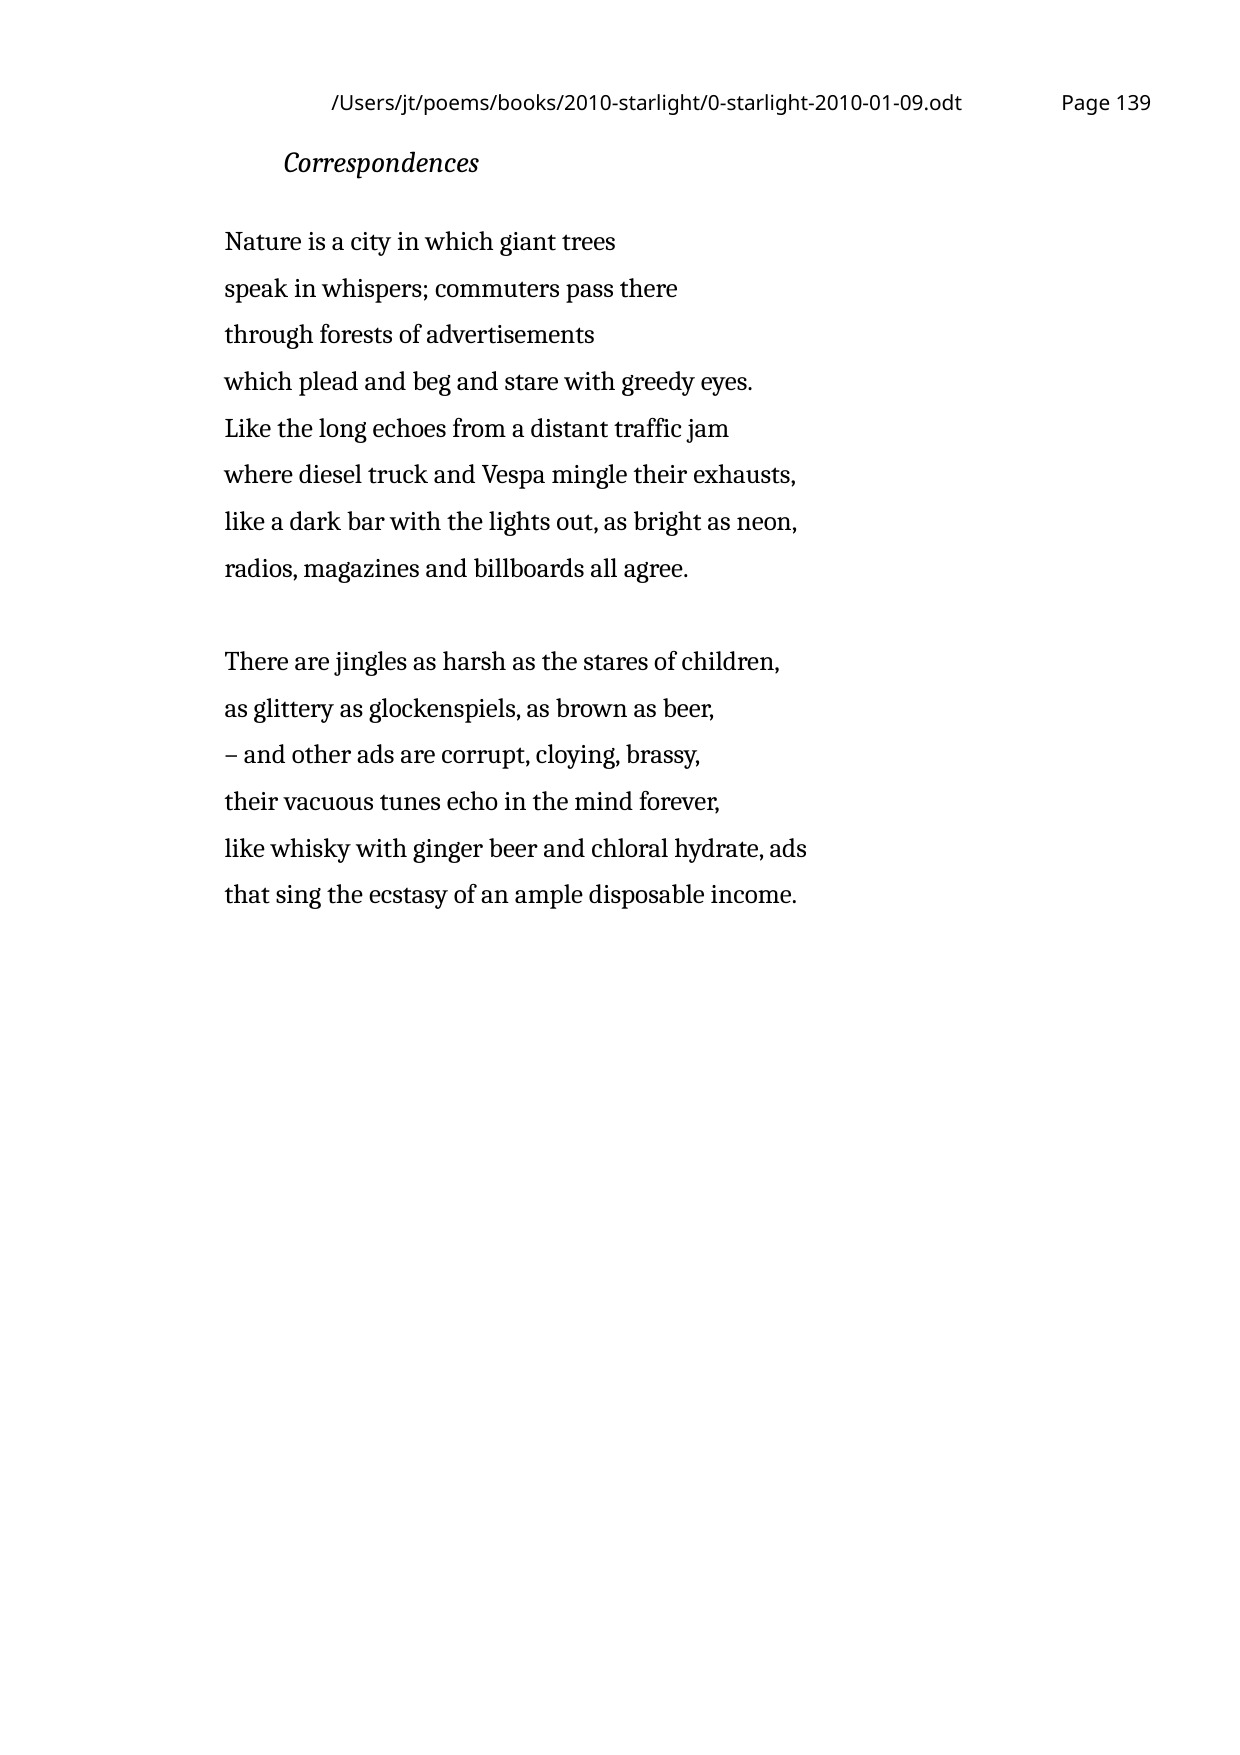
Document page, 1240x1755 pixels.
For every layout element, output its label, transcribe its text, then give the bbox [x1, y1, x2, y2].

text which plead and beg and stare with greedy eyes. [224, 366, 1151, 397]
text that sing the ecstasy of an ample disposable income. [224, 879, 1151, 911]
text – and other ads are corrupt, cloying, brassy, [224, 739, 1151, 771]
text There are jingles as harsh as the stares of children, [224, 646, 1151, 677]
text radios, magazines and billboards all agree. [224, 553, 1151, 584]
text as glittery as glockenspiels, as brown as beer, [224, 693, 1151, 724]
text Like the long echoes from a distant traffic jam [224, 413, 1151, 444]
text like whisky with ginger beer and chloral hydrate, ads [224, 833, 1151, 864]
text through forests of advertisements [224, 319, 1151, 351]
text where diesel truck and Vespa mingle their exhausts, [224, 459, 1151, 491]
text their vacuous tunes echo in the mind forever, [224, 786, 1151, 817]
text Nature is a city in which giant trees [224, 226, 1151, 257]
title Correspondences [283, 146, 1062, 180]
text speak in whispers; commuters pass there [224, 273, 1151, 304]
text like a dark bar with the lights out, as bright as neon, [224, 506, 1151, 537]
